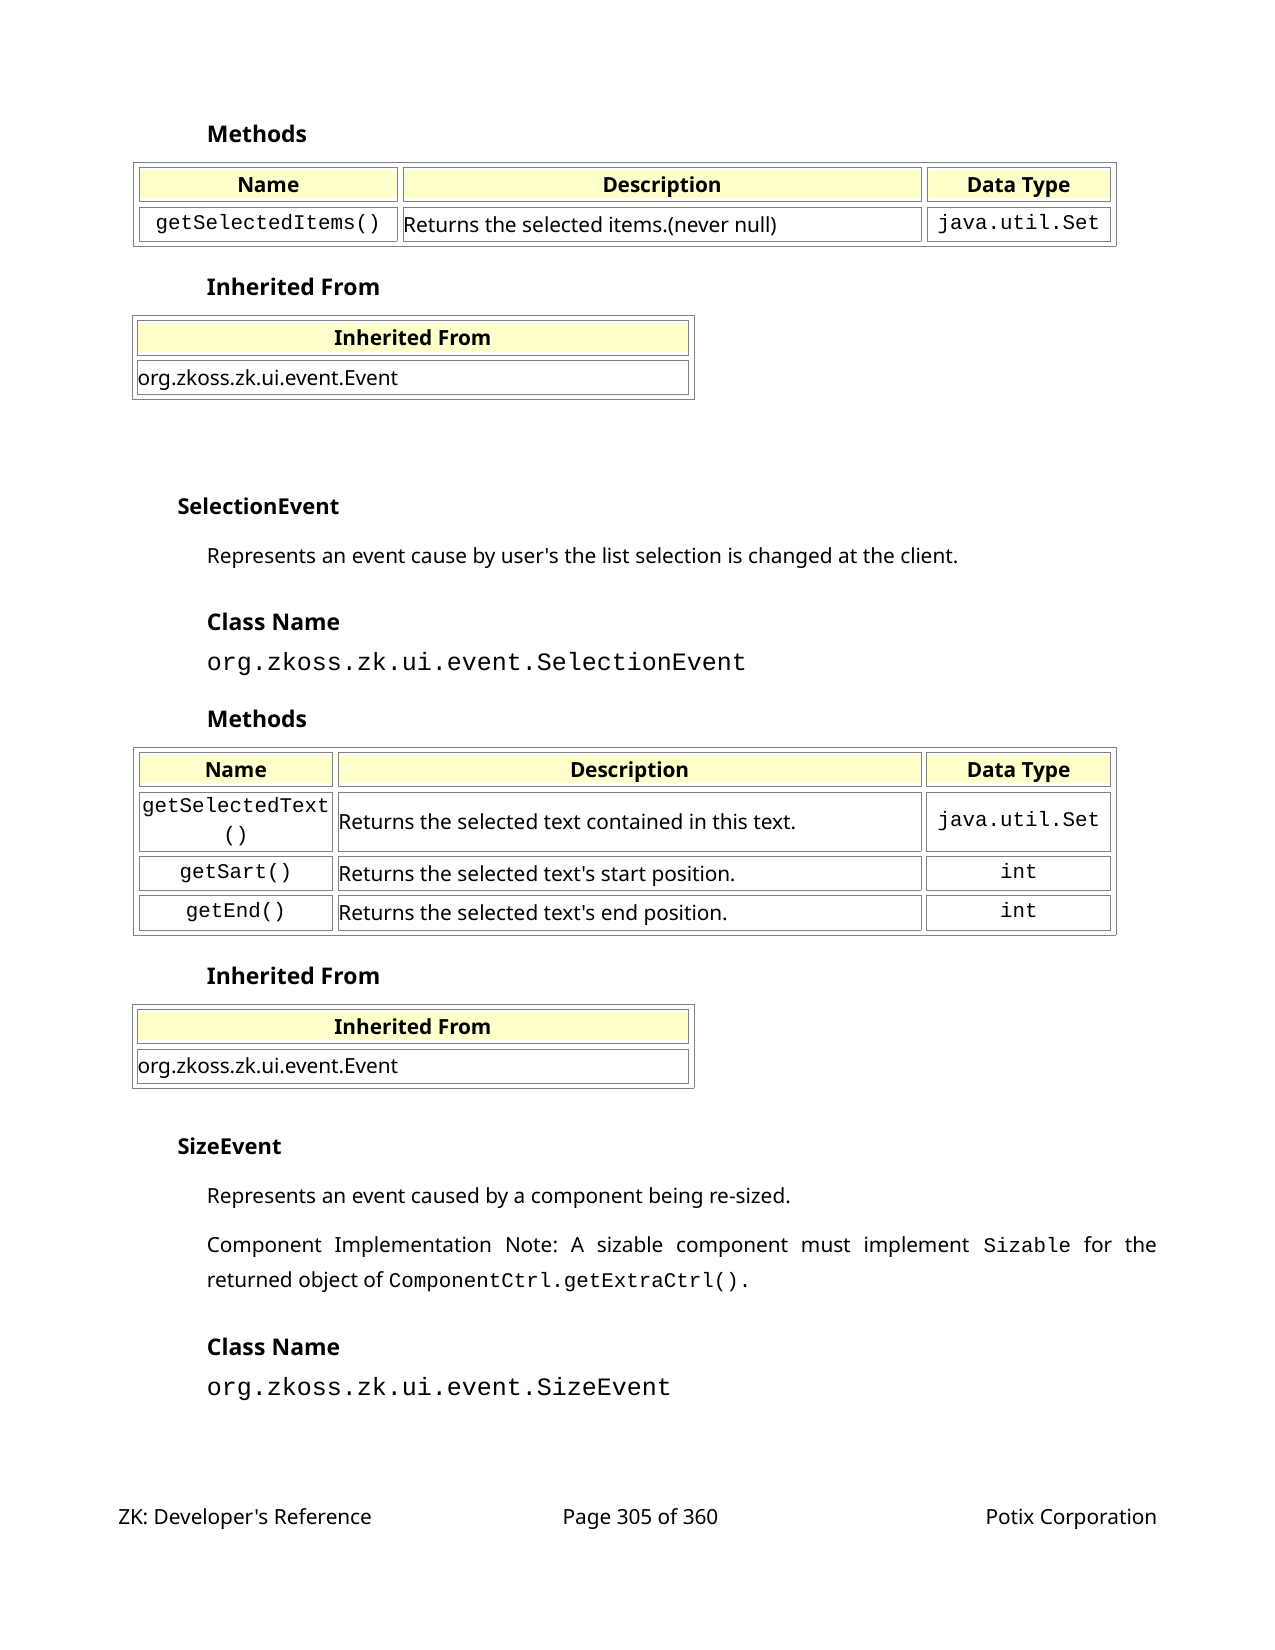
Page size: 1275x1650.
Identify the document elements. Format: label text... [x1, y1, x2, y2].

table_cell java.util.Set [924, 201, 1113, 241]
table_header Name [136, 748, 335, 786]
subtitle Class Name [207, 606, 1157, 637]
table_header Description [400, 163, 924, 201]
table_header Description [335, 748, 924, 786]
table_header Name [136, 163, 400, 201]
text Represents an event cause by user's the list selection is changed at the client. [207, 541, 1157, 569]
subtitle Methods [207, 118, 1157, 149]
text Component Implementation Note: A sizable component must implement Sizable for the returned object of ComponentCtrl.getExtraCtrl(). [207, 1230, 1157, 1294]
table_cell getEnd() [136, 890, 335, 929]
subtitle Inherited From [207, 271, 1157, 302]
table_header Data Type [924, 748, 1113, 786]
table_cell int [924, 851, 1113, 890]
table_header Data Type [924, 163, 1113, 201]
subtitle Class Name [207, 1331, 1157, 1362]
table_cell Returns the selected items.(never null) [400, 201, 924, 241]
subtitle Methods [207, 703, 1157, 734]
table_cell org.zkoss.zk.ui.event.Event [134, 355, 691, 394]
table_cell org.zkoss.zk.ui.event.Event [134, 1043, 691, 1083]
table_cell java.util.Set [924, 786, 1113, 851]
table_header Inherited From [134, 316, 691, 354]
subtitle SizeEvent [177, 1131, 1157, 1161]
table_header Inherited From [134, 1005, 691, 1043]
table_cell getSelectedItems() [136, 201, 400, 241]
table_cell getSelectedText() [136, 786, 335, 851]
subtitle Inherited From [207, 960, 1157, 991]
table_cell getSart() [136, 851, 335, 890]
table_cell Returns the selected text's start position. [335, 851, 924, 890]
subtitle SelectionEvent [177, 491, 1157, 521]
table_cell Returns the selected text's end position. [335, 890, 924, 929]
table_cell Returns the selected text contained in this text. [335, 786, 924, 851]
table_cell int [924, 890, 1113, 929]
text org.zkoss.zk.ui.event.SizeEvent [207, 1374, 1157, 1403]
text org.zkoss.zk.ui.event.SelectionEvent [207, 650, 1157, 678]
text Represents an event caused by a component being re-sized. [207, 1181, 1157, 1209]
